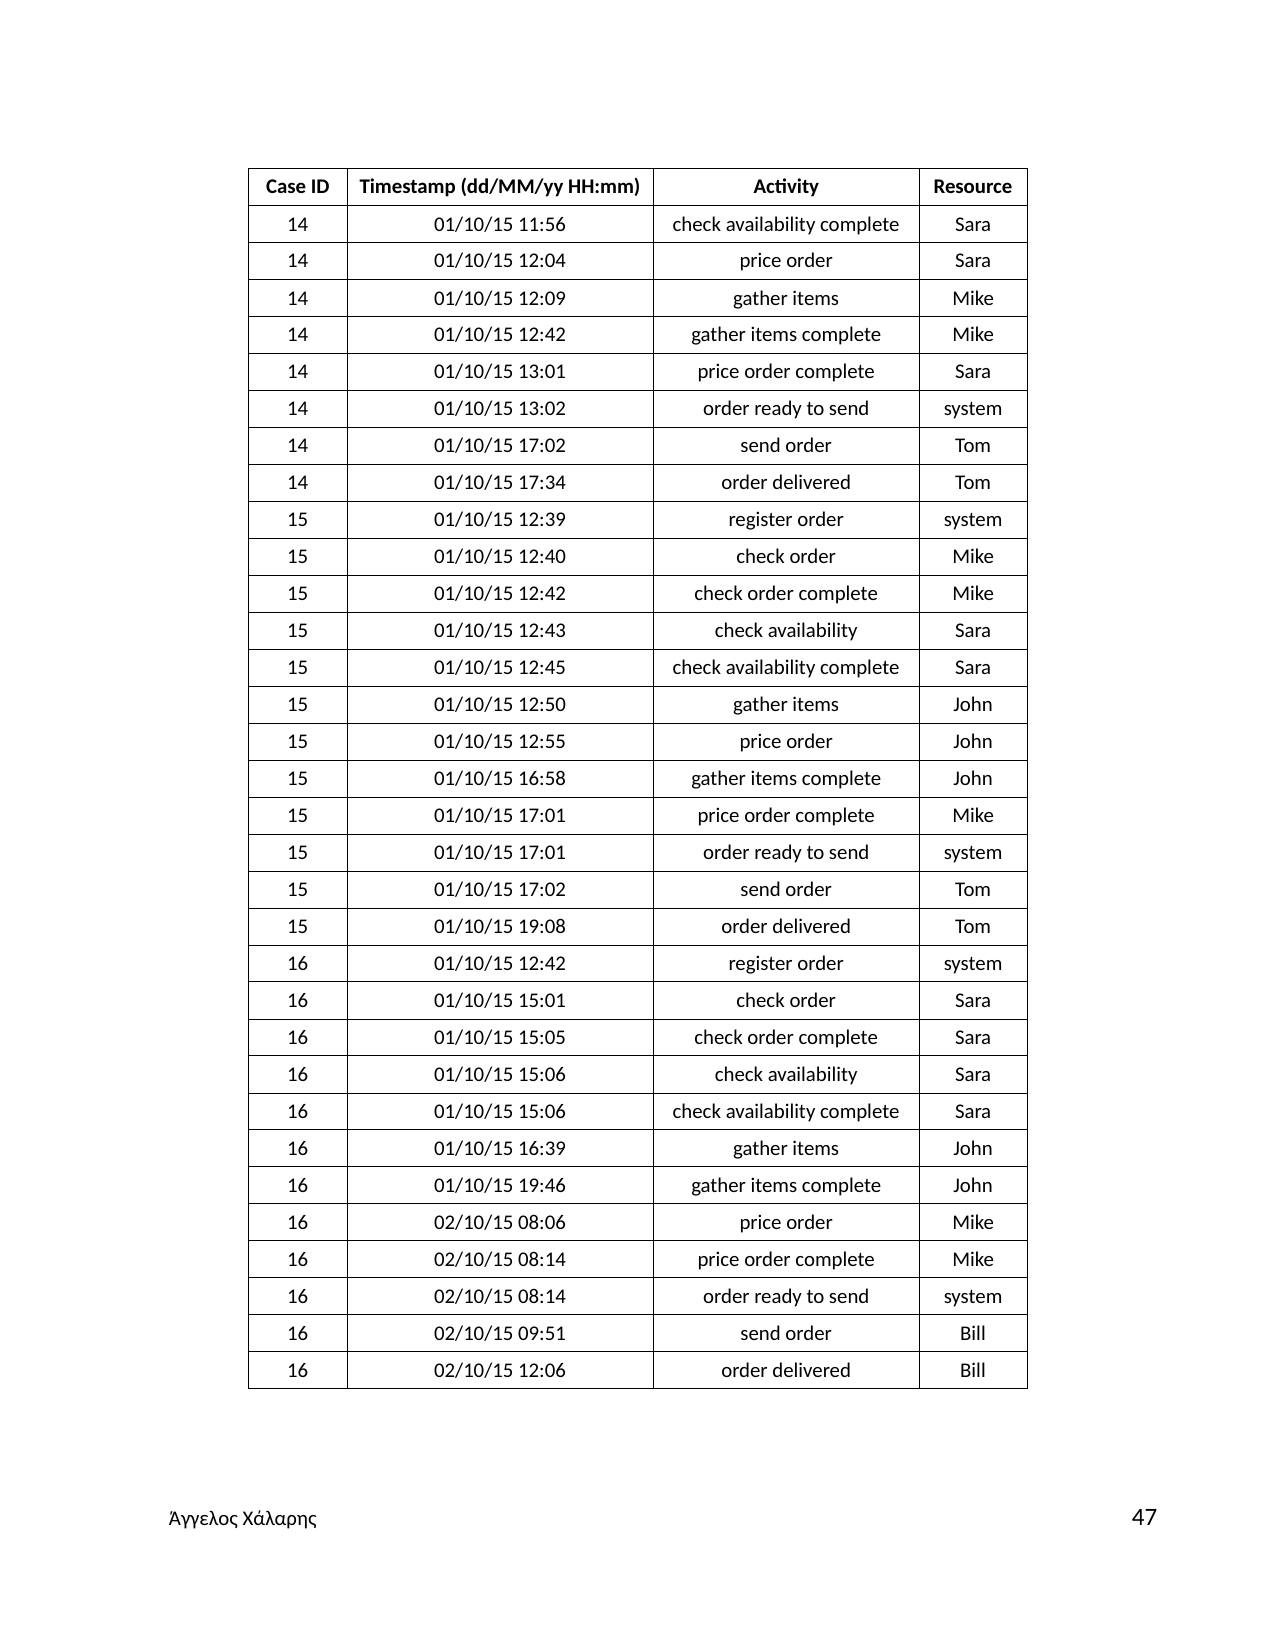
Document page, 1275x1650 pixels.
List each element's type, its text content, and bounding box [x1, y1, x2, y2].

table_cell 01/10/15 12:42 [348, 946, 653, 981]
table_cell 01/10/15 12:42 [348, 317, 653, 353]
table_cell 14 [249, 354, 347, 390]
table_cell 15 [249, 650, 347, 686]
table_cell 15 [249, 724, 347, 759]
table_cell 14 [249, 280, 347, 316]
table_cell 01/10/15 12:43 [348, 613, 653, 649]
table_cell Sara [920, 650, 1027, 686]
table_cell order ready to send [654, 391, 919, 427]
table_cell 16 [249, 1020, 347, 1055]
table_cell 01/10/15 11:56 [348, 206, 653, 242]
table_cell 01/10/15 19:46 [348, 1167, 653, 1203]
table_cell Tom [920, 909, 1027, 944]
table_cell 01/10/15 13:01 [348, 354, 653, 390]
table_cell 16 [249, 982, 347, 1018]
table_cell system [920, 946, 1027, 981]
table_cell price order [654, 243, 919, 279]
table_cell 01/10/15 17:02 [348, 872, 653, 907]
table_cell 01/10/15 12:39 [348, 502, 653, 538]
table_cell check availability complete [654, 206, 919, 242]
table_cell 14 [249, 243, 347, 279]
table_cell price order [654, 724, 919, 759]
table_cell Tom [920, 465, 1027, 501]
table_cell 16 [249, 946, 347, 981]
table_cell Mike [920, 1204, 1027, 1240]
table_cell system [920, 1278, 1027, 1314]
table_cell 15 [249, 761, 347, 797]
table_cell gather items [654, 687, 919, 723]
table_cell 01/10/15 12:40 [348, 539, 653, 575]
table_cell 14 [249, 465, 347, 501]
table_cell order ready to send [654, 1278, 919, 1314]
table_cell Sara [920, 354, 1027, 390]
table_cell 16 [249, 1204, 347, 1240]
table_cell send order [654, 428, 919, 464]
table_cell 16 [249, 1056, 347, 1092]
table_cell 15 [249, 613, 347, 649]
table_cell Tom [920, 872, 1027, 907]
table_cell check availability complete [654, 650, 919, 686]
table_cell 16 [249, 1241, 347, 1277]
table_cell order delivered [654, 1352, 919, 1388]
table_cell Bill [920, 1315, 1027, 1351]
table_cell 01/10/15 12:42 [348, 576, 653, 612]
table_cell Bill [920, 1352, 1027, 1388]
table_cell Sara [920, 982, 1027, 1018]
table_cell send order [654, 872, 919, 907]
table_cell 01/10/15 17:34 [348, 465, 653, 501]
table_cell 14 [249, 428, 347, 464]
table_cell John [920, 687, 1027, 723]
table_cell John [920, 724, 1027, 759]
table_cell price order [654, 1204, 919, 1240]
table_cell 16 [249, 1167, 347, 1203]
table_cell John [920, 761, 1027, 797]
table_cell 15 [249, 909, 347, 944]
table_cell 14 [249, 206, 347, 242]
table_header Case ID [249, 169, 347, 205]
table_cell 02/10/15 08:06 [348, 1204, 653, 1240]
table_cell 01/10/15 15:01 [348, 982, 653, 1018]
table_cell check order [654, 539, 919, 575]
table_cell John [920, 1130, 1027, 1166]
table_cell Mike [920, 1241, 1027, 1277]
table_cell send order [654, 1315, 919, 1351]
table_cell 14 [249, 391, 347, 427]
table_cell Tom [920, 428, 1027, 464]
table_cell order delivered [654, 465, 919, 501]
table_cell gather items complete [654, 1167, 919, 1203]
table_cell system [920, 835, 1027, 871]
table_cell check order complete [654, 576, 919, 612]
table_cell 01/10/15 19:08 [348, 909, 653, 944]
table_cell order ready to send [654, 835, 919, 871]
table_cell 02/10/15 09:51 [348, 1315, 653, 1351]
table_cell 01/10/15 17:01 [348, 835, 653, 871]
table_cell Sara [920, 613, 1027, 649]
table_header Timestamp (dd/MM/yy HH:mm) [348, 169, 653, 205]
table_cell 15 [249, 798, 347, 833]
table_cell 01/10/15 17:02 [348, 428, 653, 464]
table_cell price order complete [654, 354, 919, 390]
table_cell price order complete [654, 1241, 919, 1277]
table_cell check availability complete [654, 1094, 919, 1129]
table_cell 01/10/15 12:45 [348, 650, 653, 686]
table_cell 15 [249, 835, 347, 871]
table_cell 16 [249, 1094, 347, 1129]
table_cell register order [654, 946, 919, 981]
table_cell Mike [920, 576, 1027, 612]
table_cell Mike [920, 280, 1027, 316]
table_cell 01/10/15 15:06 [348, 1094, 653, 1129]
table_cell 01/10/15 15:06 [348, 1056, 653, 1092]
table_cell gather items complete [654, 761, 919, 797]
table_cell 01/10/15 15:05 [348, 1020, 653, 1055]
table_cell 15 [249, 539, 347, 575]
table_cell 16 [249, 1278, 347, 1314]
table_cell 01/10/15 12:55 [348, 724, 653, 759]
table_cell gather items [654, 1130, 919, 1166]
table_cell 15 [249, 872, 347, 907]
table_cell Sara [920, 1094, 1027, 1129]
table_cell 01/10/15 12:50 [348, 687, 653, 723]
table_cell Mike [920, 539, 1027, 575]
table_cell order delivered [654, 909, 919, 944]
table_cell gather items [654, 280, 919, 316]
table_cell 01/10/15 17:01 [348, 798, 653, 833]
table_cell 01/10/15 16:39 [348, 1130, 653, 1166]
table_cell Sara [920, 1020, 1027, 1055]
table_cell 01/10/15 13:02 [348, 391, 653, 427]
table_header Activity [654, 169, 919, 205]
table_cell check availability [654, 1056, 919, 1092]
table_cell 01/10/15 16:58 [348, 761, 653, 797]
table_cell system [920, 391, 1027, 427]
table_cell Sara [920, 243, 1027, 279]
table_cell 01/10/15 12:04 [348, 243, 653, 279]
table_cell check availability [654, 613, 919, 649]
table_cell 15 [249, 576, 347, 612]
table_cell check order complete [654, 1020, 919, 1055]
table_cell 16 [249, 1315, 347, 1351]
table_cell 16 [249, 1352, 347, 1388]
table_cell Mike [920, 798, 1027, 833]
table_cell 02/10/15 08:14 [348, 1241, 653, 1277]
table_cell register order [654, 502, 919, 538]
table_cell system [920, 502, 1027, 538]
table_cell price order complete [654, 798, 919, 833]
table_cell 14 [249, 317, 347, 353]
table_cell Mike [920, 317, 1027, 353]
table_cell 02/10/15 08:14 [348, 1278, 653, 1314]
table_cell John [920, 1167, 1027, 1203]
table_cell 16 [249, 1130, 347, 1166]
table_cell 01/10/15 12:09 [348, 280, 653, 316]
table_header Resource [920, 169, 1027, 205]
table_cell check order [654, 982, 919, 1018]
table_cell Sara [920, 1056, 1027, 1092]
table_cell 15 [249, 502, 347, 538]
table_cell 02/10/15 12:06 [348, 1352, 653, 1388]
table_cell Sara [920, 206, 1027, 242]
table_cell 15 [249, 687, 347, 723]
table_cell gather items complete [654, 317, 919, 353]
